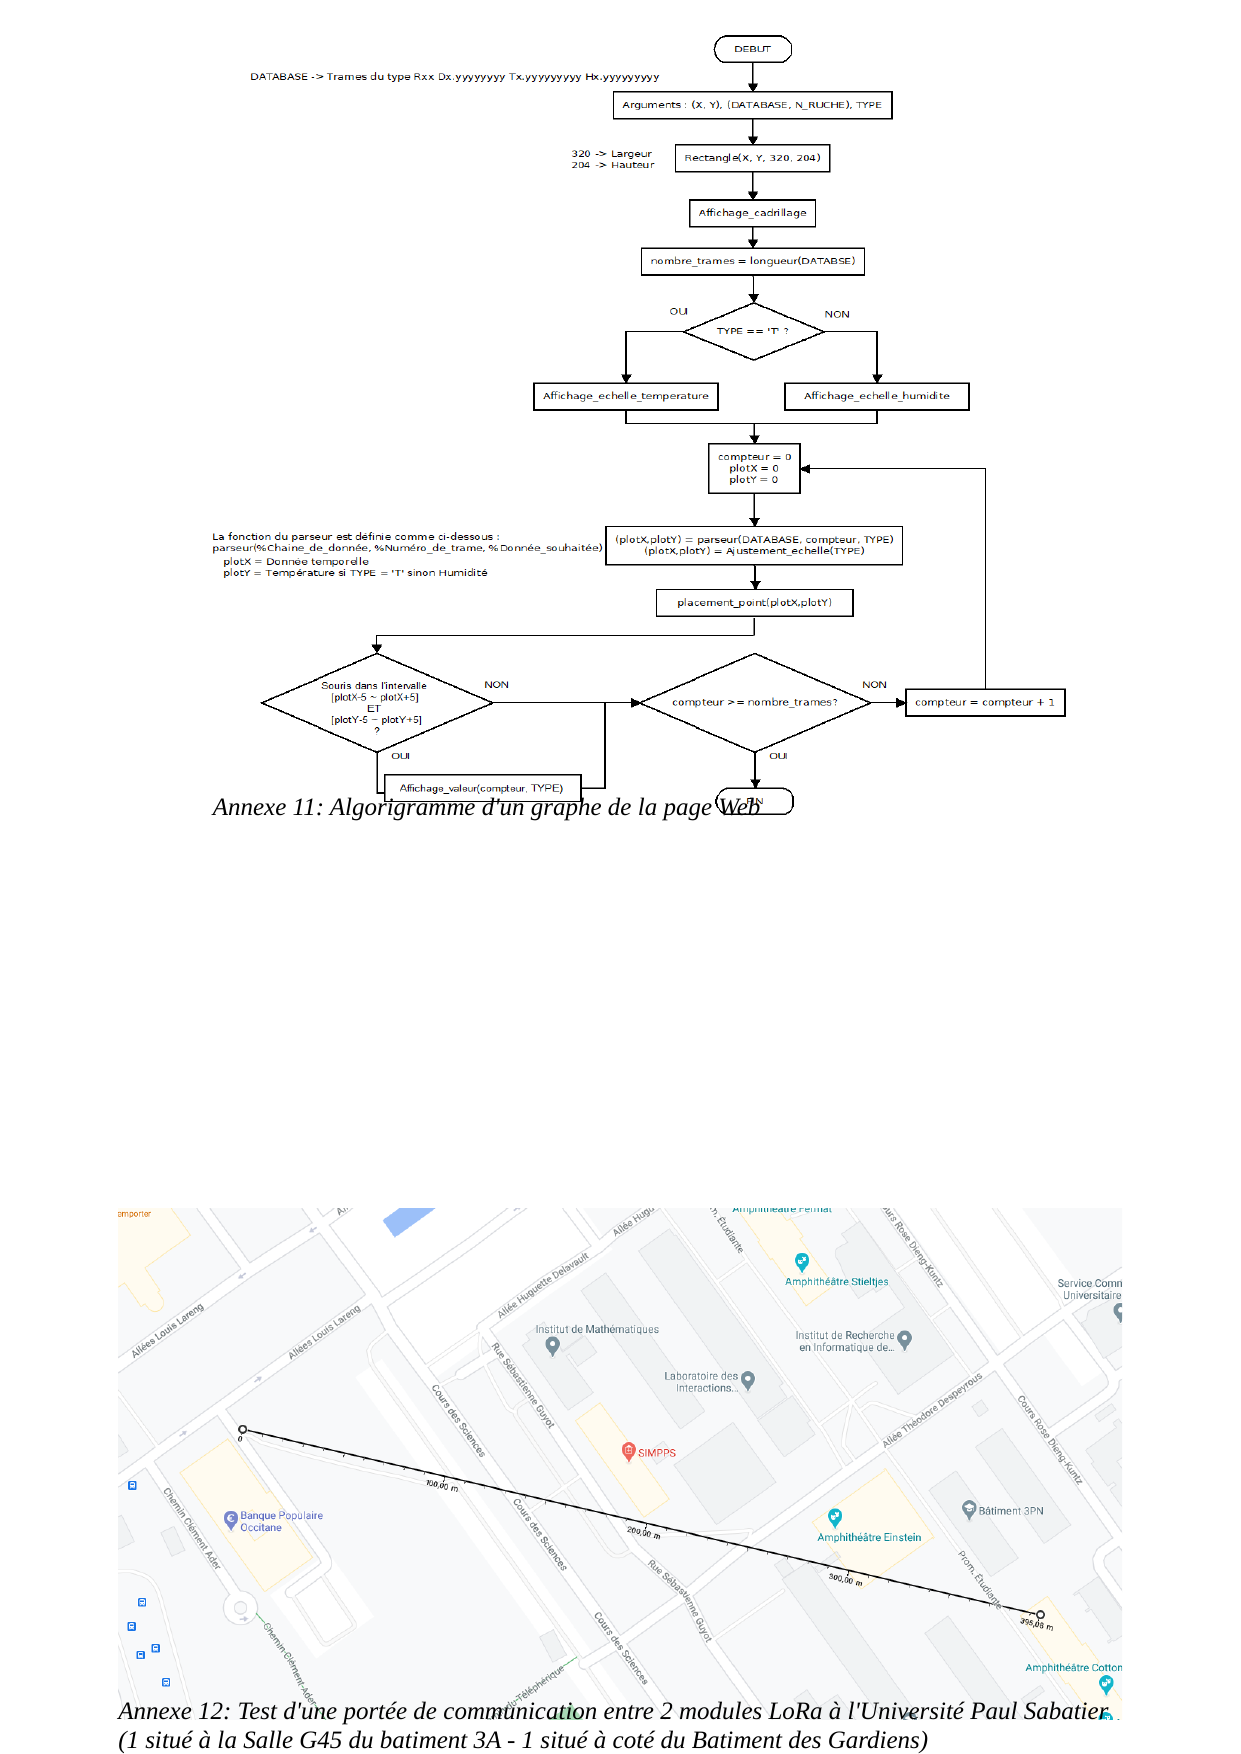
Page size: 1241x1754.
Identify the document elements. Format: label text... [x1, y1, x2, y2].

text Annexe 11: Algorigramme d'un graphe de la page Web [213, 12, 1073, 821]
